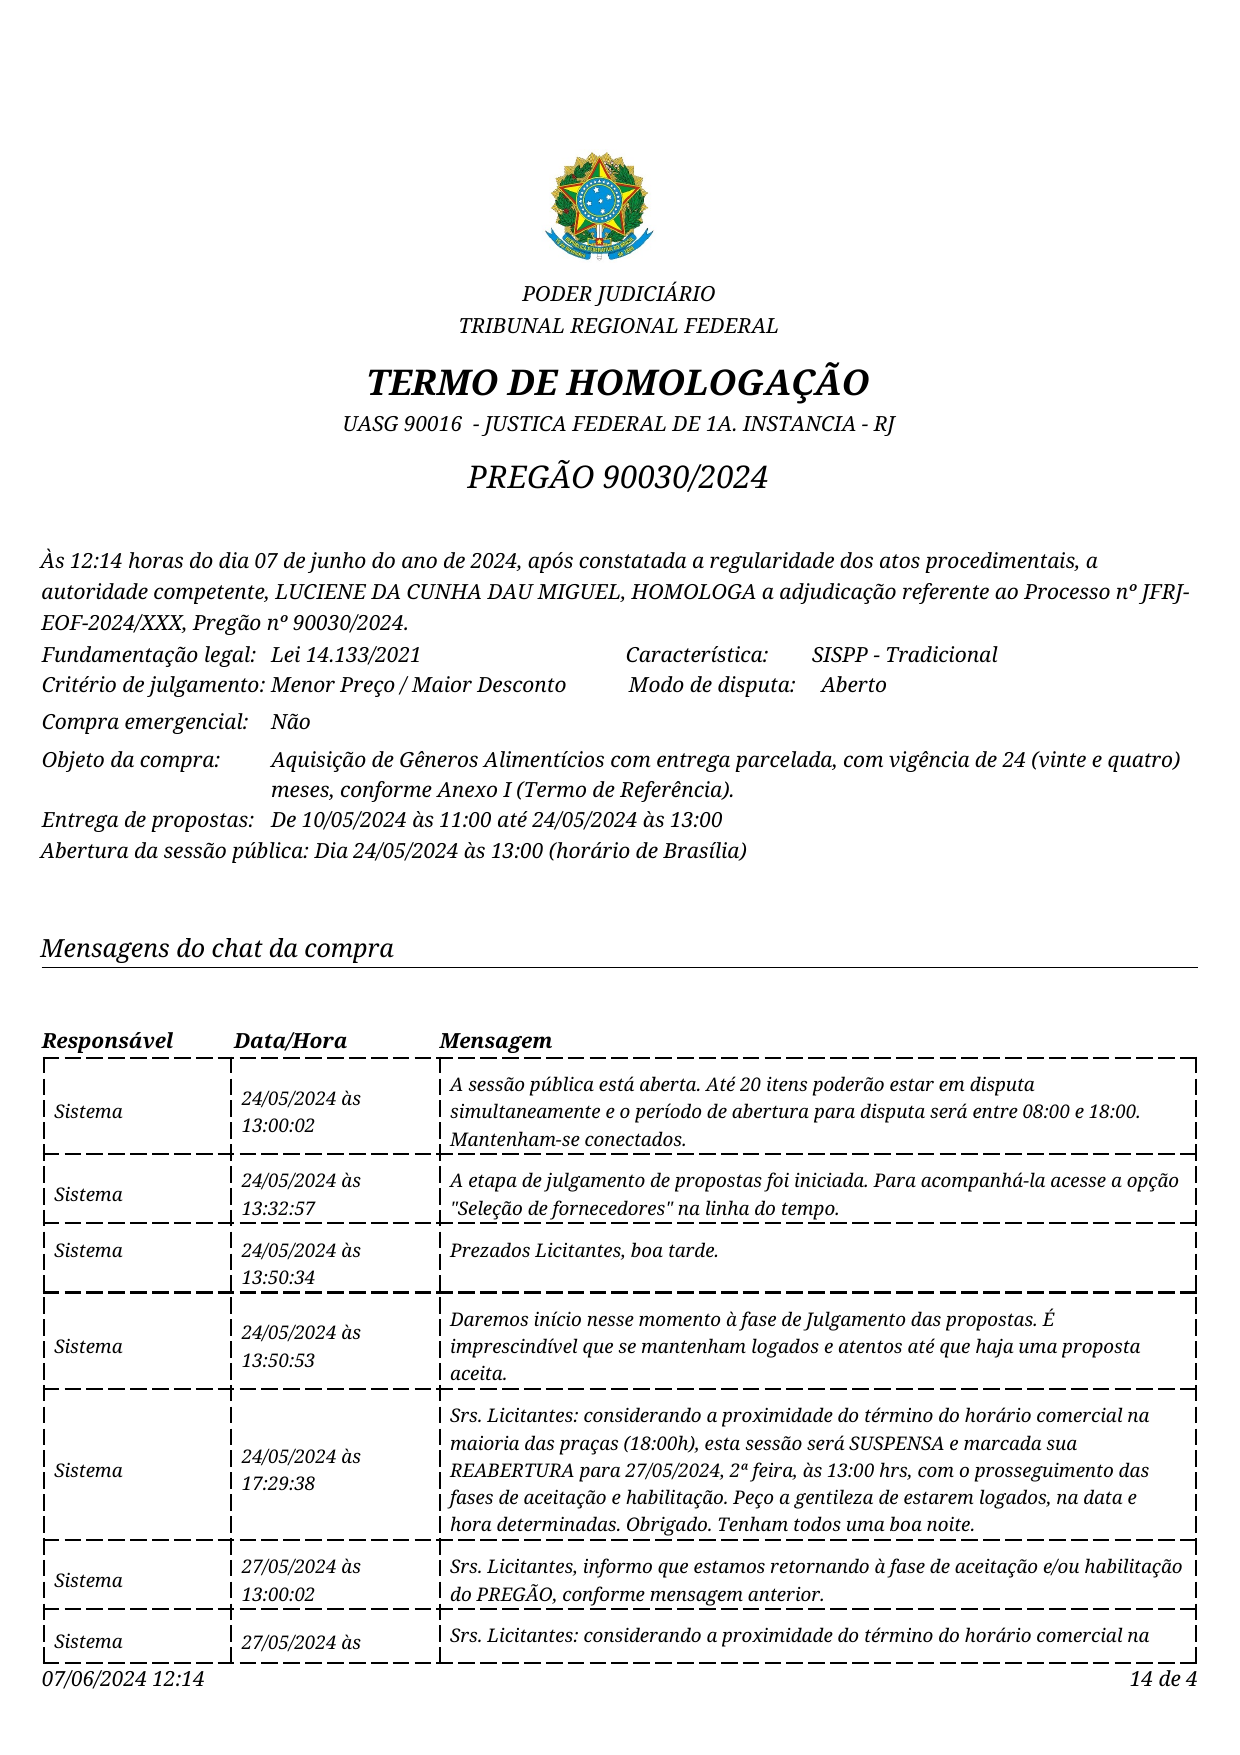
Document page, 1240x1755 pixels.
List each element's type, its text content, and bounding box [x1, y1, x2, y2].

table_cell Sistema [44, 1388, 231, 1539]
table_cell Srs. Licitantes: considerando a proximidade do término do horário comercial na [440, 1608, 1196, 1662]
text Às 12:14 horas do dia 07 de junho do ano de 2024, após constatada a regularidade dos atos procedimentais, a autoridade competente, LUCIENE DA CUNHA DAU MIGUEL, HOMOLOGA a adjudicação referente ao Processo nº JFRJ-EOF-2024/XXX, Pregão nº 90030/2024. [40, 546, 1200, 637]
table_cell Sistema [44, 1539, 231, 1608]
table_cell Sistema [44, 1153, 231, 1222]
table_cell Daremos início nesse momento à fase de Julgamento das propostas. É imprescindível que se mantenham logados e atentos até que haja uma proposta aceita. [440, 1291, 1196, 1388]
table_header Fundamentação legal: [42, 640, 271, 670]
table_cell Aquisição de Gêneros Alimentícios com entrega parcelada, com vigência de 24 (vinte e quatro) meses, conforme Anexo I (Termo de Referência). [271, 745, 1188, 806]
table_cell Não [271, 708, 1188, 745]
table_header A sessão pública está aberta. Até 20 itens poderão estar em disputa simultaneamente e o período de abertura para disputa será entre 08:00 e 18:00. Mantenham-se conectados. [440, 1057, 1196, 1153]
table_cell 24/05/2024 às 13:50:53 [231, 1291, 439, 1388]
table_cell 27/05/2024 às [231, 1608, 439, 1662]
subtitle PREGÃO 90030/2024 [42, 455, 1198, 497]
table_cell Compra emergencial: [42, 708, 271, 745]
table_cell 24/05/2024 às 13:50:34 [231, 1222, 439, 1291]
table_header 24/05/2024 às 13:00:02 [231, 1057, 439, 1153]
text Abertura da sessão pública: Dia 24/05/2024 às 13:00 (horário de Brasília) [40, 836, 1200, 864]
text UASG 90016 - JUSTICA FEDERAL DE 1A. INSTANCIA - RJ [42, 409, 1198, 437]
table_cell Menor Preço / Maior Desconto Modo de disputa: Aberto [271, 670, 1188, 707]
text Responsável Data/Hora Mensagem [42, 1026, 1200, 1055]
table_header Sistema [44, 1057, 231, 1153]
table_cell Entrega de propostas: [42, 806, 271, 836]
table_cell 27/05/2024 às 13:00:02 [231, 1539, 439, 1608]
table_cell Prezados Licitantes, boa tarde. [440, 1222, 1196, 1291]
table_header Lei 14.133/2021 Característica: SISPP - Tradicional [271, 640, 1188, 670]
table_cell Sistema [44, 1608, 231, 1662]
text PODER JUDICIÁRIO [42, 279, 1198, 308]
table_cell Srs. Licitantes: considerando a proximidade do término do horário comercial na maioria das praças (18:00h), esta sessão será SUSPENSA e marcada sua REABERTURA para 27/05/2024, 2ª feira, às 13:00 hrs, com o prosseguimento das fases de aceitação e habilitação. Peço a gentileza de estarem logados, na data e hora determinadas. Obrigado. Tenham todos uma boa noite. [440, 1388, 1196, 1539]
table_cell Srs. Licitantes, informo que estamos retornando à fase de aceitação e/ou habilitação do PREGÃO, conforme mensagem anterior. [440, 1539, 1196, 1608]
table_cell Objeto da compra: [42, 745, 271, 806]
text Mensagens do chat da compra [40, 931, 1200, 965]
table_cell Sistema [44, 1222, 231, 1291]
subtitle TERMO DE HOMOLOGAÇÃO [42, 357, 1198, 406]
table_cell Sistema [44, 1291, 231, 1388]
table_cell A etapa de julgamento de propostas foi iniciada. Para acompanhá-la acesse a opção "Seleção de fornecedores" na linha do tempo. [440, 1153, 1196, 1222]
text TRIBUNAL REGIONAL FEDERAL [42, 312, 1198, 340]
table_cell De 10/05/2024 às 11:00 até 24/05/2024 às 13:00 [271, 806, 1188, 836]
table_cell 24/05/2024 às 17:29:38 [231, 1388, 439, 1539]
table_cell 24/05/2024 às 13:32:57 [231, 1153, 439, 1222]
table_cell Critério de julgamento: [42, 670, 271, 707]
